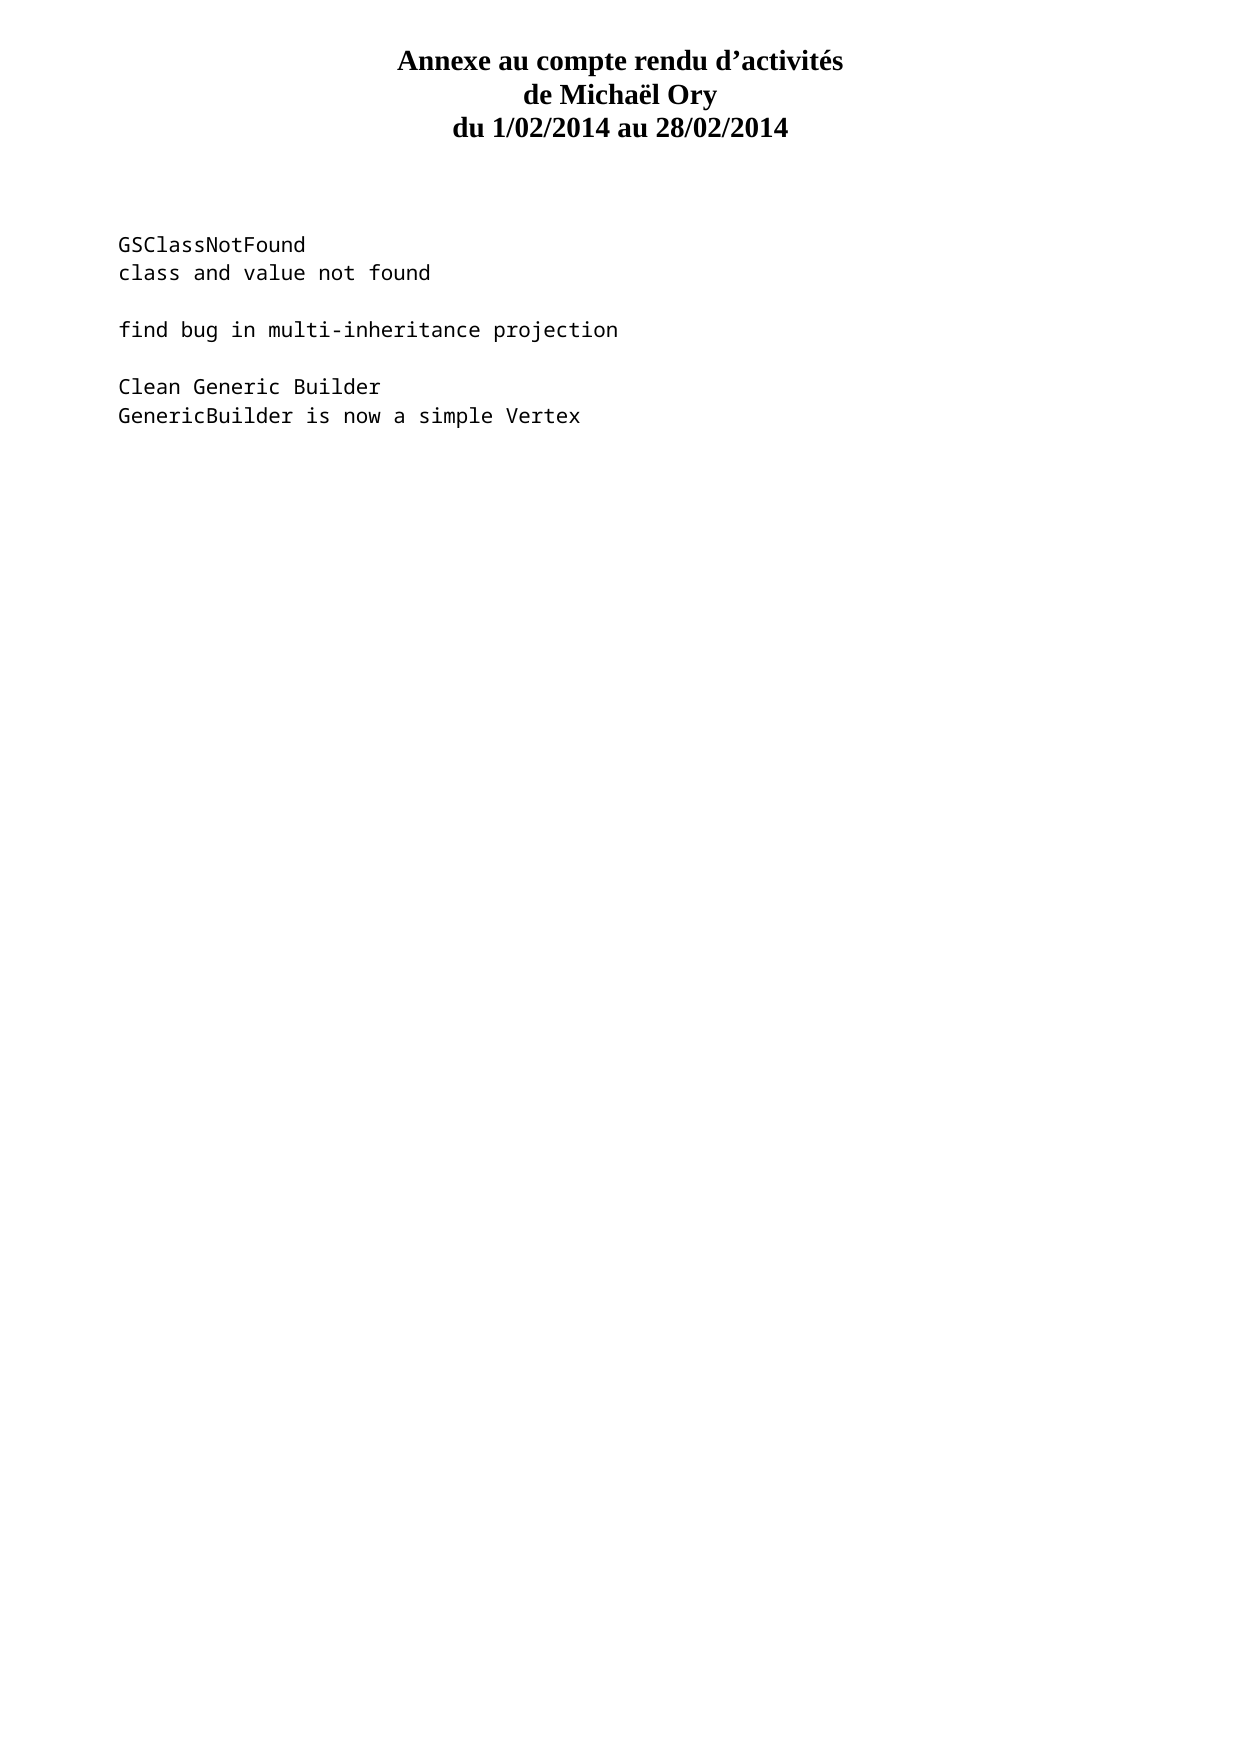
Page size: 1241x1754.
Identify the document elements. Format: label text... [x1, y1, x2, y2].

text GenericBuilder is now a simple Vertex [118, 401, 1122, 429]
text de Michaël Ory [118, 77, 1122, 110]
text du 1/02/2014 au 28/02/2014 [118, 110, 1122, 144]
text GSClassNotFound [118, 230, 1122, 258]
text find bug in multi-inheritance projection [118, 315, 1122, 344]
text Annexe au compte rendu d’activités [118, 43, 1122, 77]
text class and value not found [118, 258, 1122, 287]
text Clean Generic Builder [118, 372, 1122, 401]
